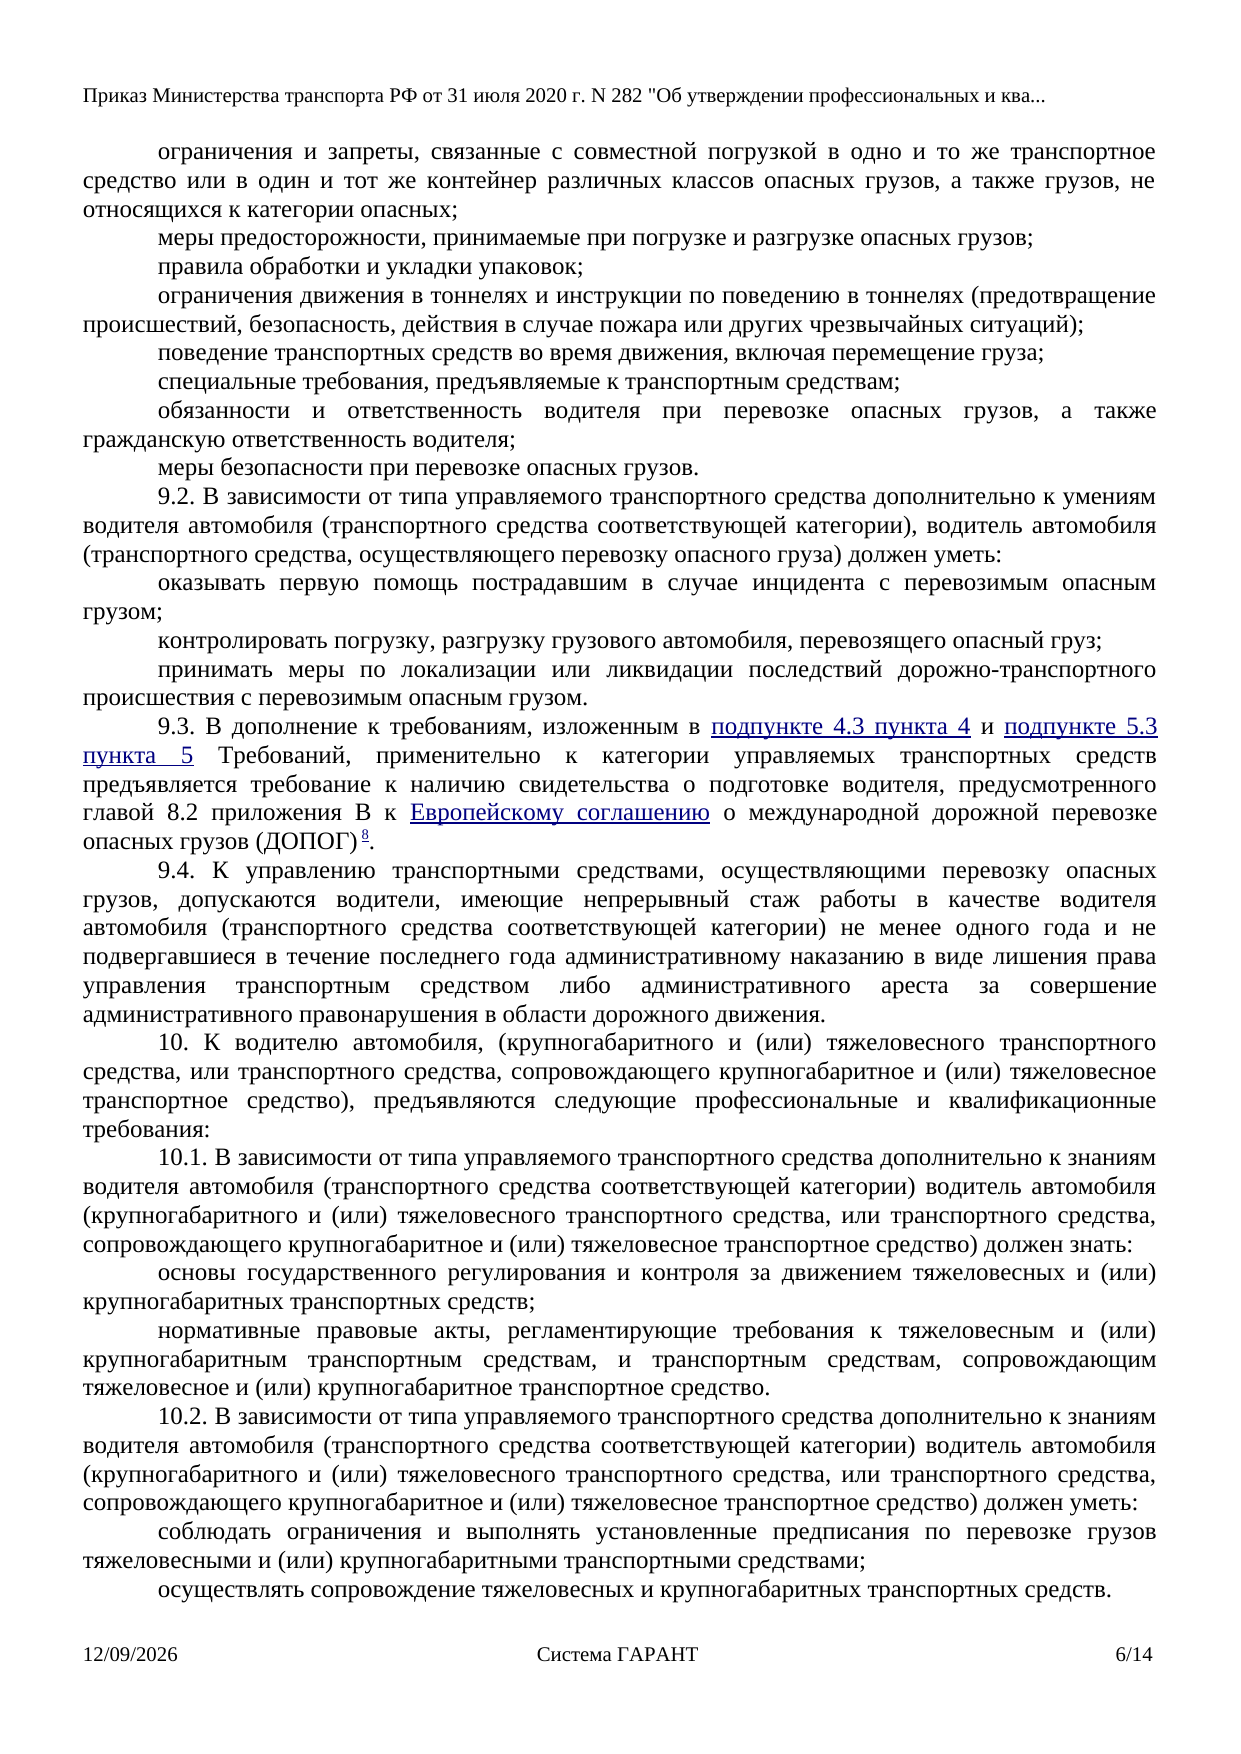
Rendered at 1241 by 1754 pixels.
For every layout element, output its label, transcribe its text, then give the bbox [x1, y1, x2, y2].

text ограничения движения в тоннелях и инструкции по поведению в тоннелях (предотвращение происшествий, безопасность, действия в случае пожара или других чрезвычайных ситуаций); [83, 280, 1157, 337]
text обязанности и ответственность водителя при перевозке опасных грузов, а также гражданскую ответственность водителя; [83, 395, 1157, 452]
text контролировать погрузку, разгрузку грузового автомобиля, перевозящего опасный груз; [83, 625, 1157, 654]
text 9.2. В зависимости от типа управляемого транспортного средства дополнительно к умениям водителя автомобиля (транспортного средства соответствующей категории), водитель автомобиля (транспортного средства, осуществляющего перевозку опасного груза) должен уметь: [83, 481, 1157, 567]
text меры безопасности при перевозке опасных грузов. [83, 452, 1157, 481]
text оказывать первую помощь пострадавшим в случае инцидента с перевозимым опасным грузом; [83, 567, 1157, 625]
text 10.2. В зависимости от типа управляемого транспортного средства дополнительно к знаниям водителя автомобиля (транспортного средства соответствующей категории) водитель автомобиля (крупногабаритного и (или) тяжеловесного транспортного средства, или транспортного средства, сопровождающего крупногабаритное и (или) тяжеловесное транспортное средство) должен уметь: [83, 1401, 1157, 1516]
text 10. К водителю автомобиля, (крупногабаритного и (или) тяжеловесного транспортного средства, или транспортного средства, сопровождающего крупногабаритное и (или) тяжеловесное транспортное средство), предъявляются следующие профессиональные и квалификационные требования: [83, 1027, 1157, 1142]
text соблюдать ограничения и выполнять установленные предписания по перевозке грузов тяжеловесными и (или) крупногабаритными транспортными средствами; [83, 1516, 1157, 1574]
text осуществлять сопровождение тяжеловесных и крупногабаритных транспортных средств. [83, 1574, 1157, 1602]
text 10.1. В зависимости от типа управляемого транспортного средства дополнительно к знаниям водителя автомобиля (транспортного средства соответствующей категории) водитель автомобиля (крупногабаритного и (или) тяжеловесного транспортного средства, или транспортного средства, сопровождающего крупногабаритное и (или) тяжеловесное транспортное средство) должен знать: [83, 1142, 1157, 1257]
text основы государственного регулирования и контроля за движением тяжеловесных и (или) крупногабаритных транспортных средств; [83, 1257, 1157, 1315]
text нормативные правовые акты, регламентирующие требования к тяжеловесным и (или) крупногабаритным транспортным средствам, и транспортным средствам, сопровождающим тяжеловесное и (или) крупногабаритное транспортное средство. [83, 1315, 1157, 1401]
text 9.3. В дополнение к требованиям, изложенным в подпункте 4.3 пункта 4 и подпункте 5.3 пункта 5 Требований, применительно к категории управляемых транспортных средств предъявляется требование к наличию свидетельства о подготовке водителя, предусмотренного главой 8.2 приложения В к Европейскому соглашению о международной дорожной перевозке опасных грузов (ДОПОГ) 8. [83, 711, 1157, 855]
text 9.4. К управлению транспортными средствами, осуществляющими перевозку опасных грузов, допускаются водители, имеющие непрерывный стаж работы в качестве водителя автомобиля (транспортного средства соответствующей категории) не менее одного года и не подвергавшиеся в течение последнего года административному наказанию в виде лишения права управления транспортным средством либо административного ареста за совершение административного правонарушения в области дорожного движения. [83, 855, 1157, 1027]
text меры предосторожности, принимаемые при погрузке и разгрузке опасных грузов; [83, 222, 1157, 251]
text ограничения и запреты, связанные с совместной погрузкой в одно и то же транспортное средство или в один и тот же контейнер различных классов опасных грузов, а также грузов, не относящихся к категории опасных; [83, 136, 1157, 222]
text поведение транспортных средств во время движения, включая перемещение груза; [83, 337, 1157, 366]
text правила обработки и укладки упаковок; [83, 251, 1157, 280]
text принимать меры по локализации или ликвидации последствий дорожно-транспортного происшествия с перевозимым опасным грузом. [83, 654, 1157, 711]
text специальные требования, предъявляемые к транспортным средствам; [83, 366, 1157, 395]
